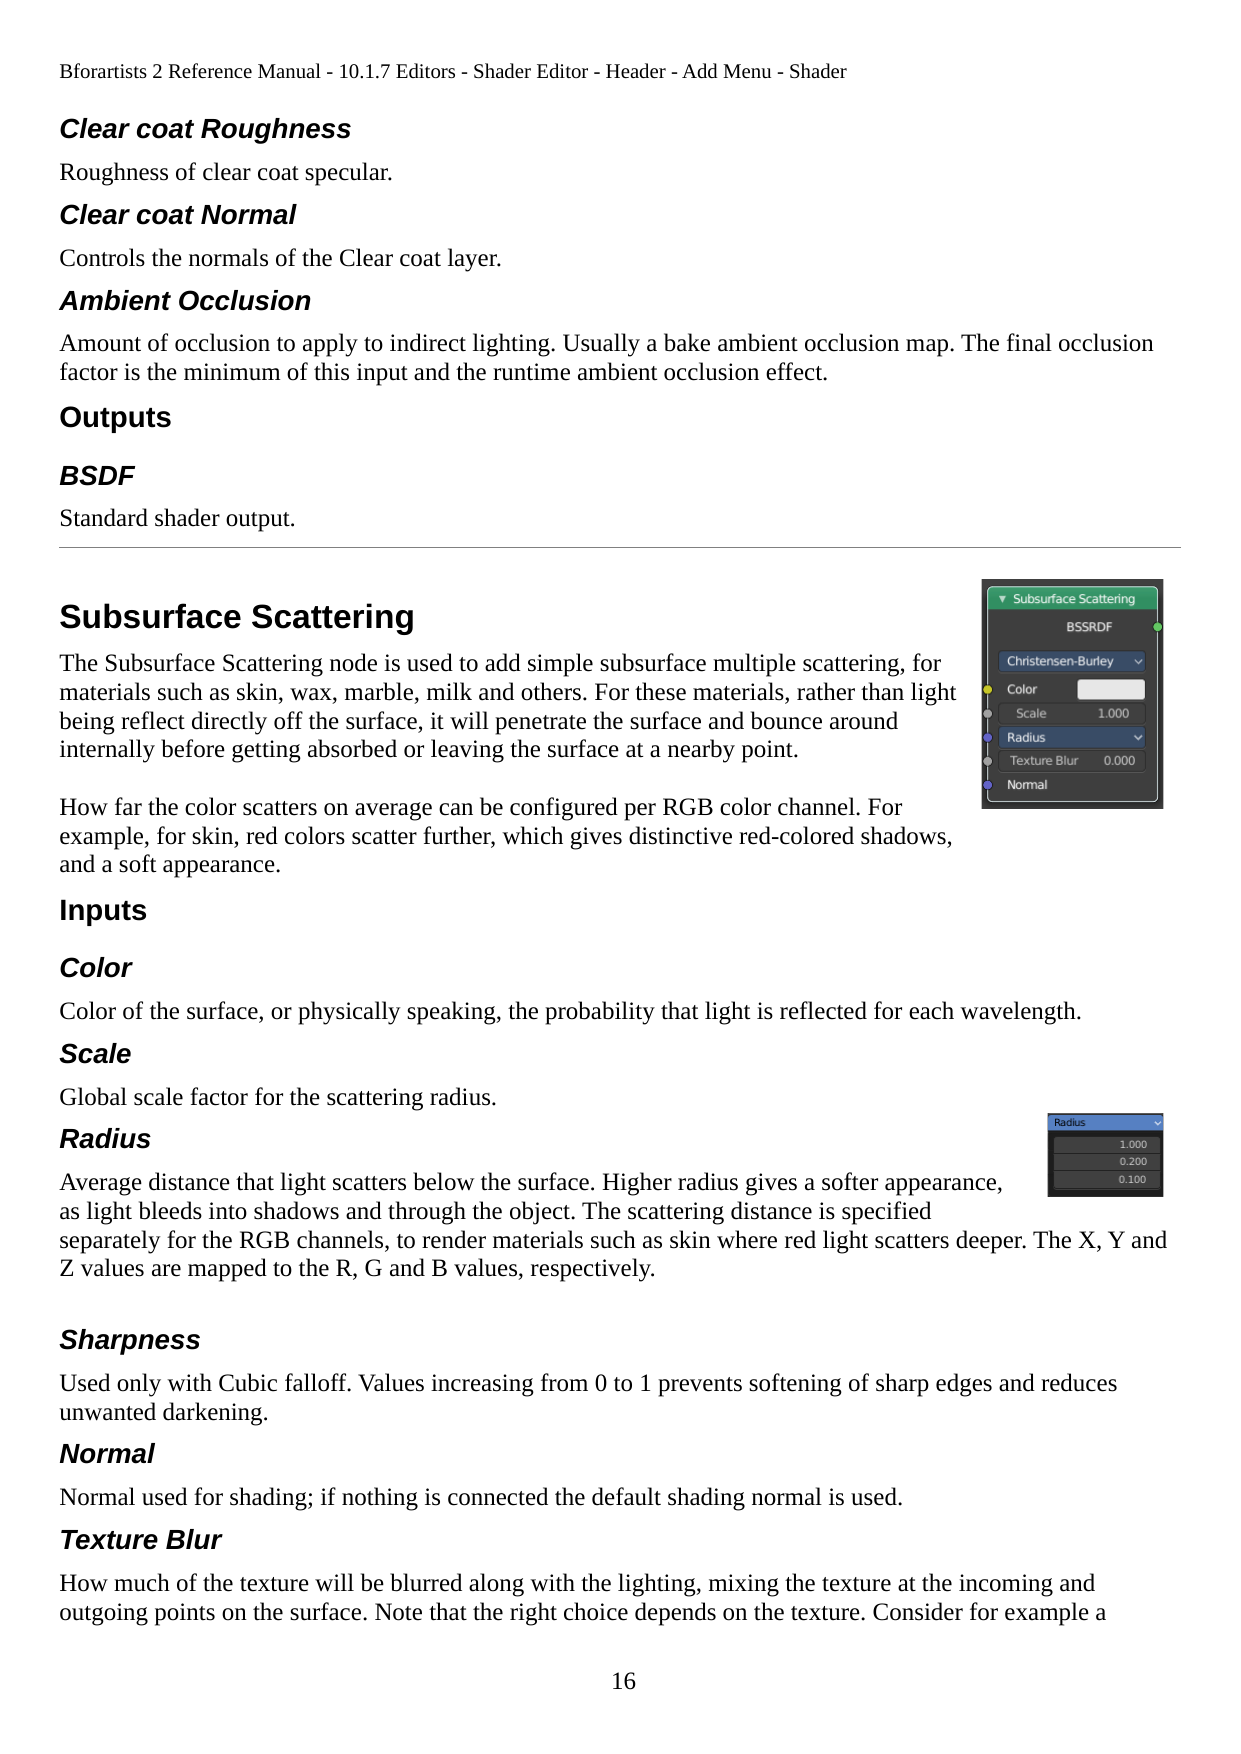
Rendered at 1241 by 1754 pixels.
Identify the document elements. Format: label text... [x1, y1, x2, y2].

subtitle Subsurface Scattering [59, 597, 981, 636]
picture [1047, 1113, 1164, 1197]
subtitle Clear coat Normal [59, 198, 1181, 230]
subtitle Inputs [59, 893, 1181, 927]
subtitle Ambient Occlusion [59, 284, 1181, 316]
text Standard shader output. [59, 503, 1181, 532]
picture [981, 579, 1164, 809]
text How much of the texture will be blurred along with the lighting, mixing the texture at the incoming and outgoing points on the surface. Note that the right choice depends on the texture. Consider for example a [59, 1568, 1181, 1625]
subtitle Outputs [59, 400, 1181, 434]
text How far the color scatters on average can be configured per RGB color channel. For example, for skin, red colors scatter further, which gives distinctive red-colored shadows, and a soft appearance. [59, 792, 1181, 878]
text Roughness of clear coat specular. [59, 157, 1181, 186]
subtitle Color [59, 952, 1181, 983]
subtitle Texture Blur [59, 1523, 1181, 1555]
subtitle Sharpness [59, 1323, 1181, 1355]
subtitle Normal [59, 1438, 1181, 1470]
text The Subsurface Scattering node is used to add simple subsurface multiple scattering, for materials such as skin, wax, marble, milk and others. For these materials, rather than light being reflect directly off the surface, it will penetrate the surface and bounce around internally before getting absorbed or leaving the surface at a nearby point. [59, 648, 981, 763]
text Amount of occlusion to apply to indirect lighting. Usually a bake ambient occlusion map. The final occlusion factor is the minimum of this input and the runtime ambient occlusion effect. [59, 328, 1181, 386]
text Controls the normals of the Clear coat layer. [59, 243, 1181, 271]
text Global scale factor for the scattering radius. [59, 1082, 1181, 1110]
subtitle [1164, 1123, 1181, 1155]
subtitle [1164, 597, 1181, 636]
subtitle BSDF [59, 459, 1181, 491]
text Used only with Cubic falloff. Values increasing from 0 to 1 prevents softening of sharp edges and reduces unwanted darkening. [59, 1368, 1181, 1425]
subtitle Radius [59, 1123, 1047, 1155]
text Color of the surface, or physically speaking, the probability that light is reflected for each wavelength. [59, 996, 1181, 1025]
subtitle Clear coat Roughness [59, 113, 1181, 144]
text Normal used for shading; if nothing is connected the default shading normal is used. [59, 1482, 1181, 1511]
text Average distance that light scatters below the surface. Higher radius gives a softer appearance, as light bleeds into shadows and through the object. The scattering distance is specified separately for the RGB channels, to render materials such as skin where red light scatters deeper. The X, Y and Z values are mapped to the R, G and B values, respectively. [59, 1167, 1181, 1282]
subtitle Scale [59, 1037, 1181, 1069]
